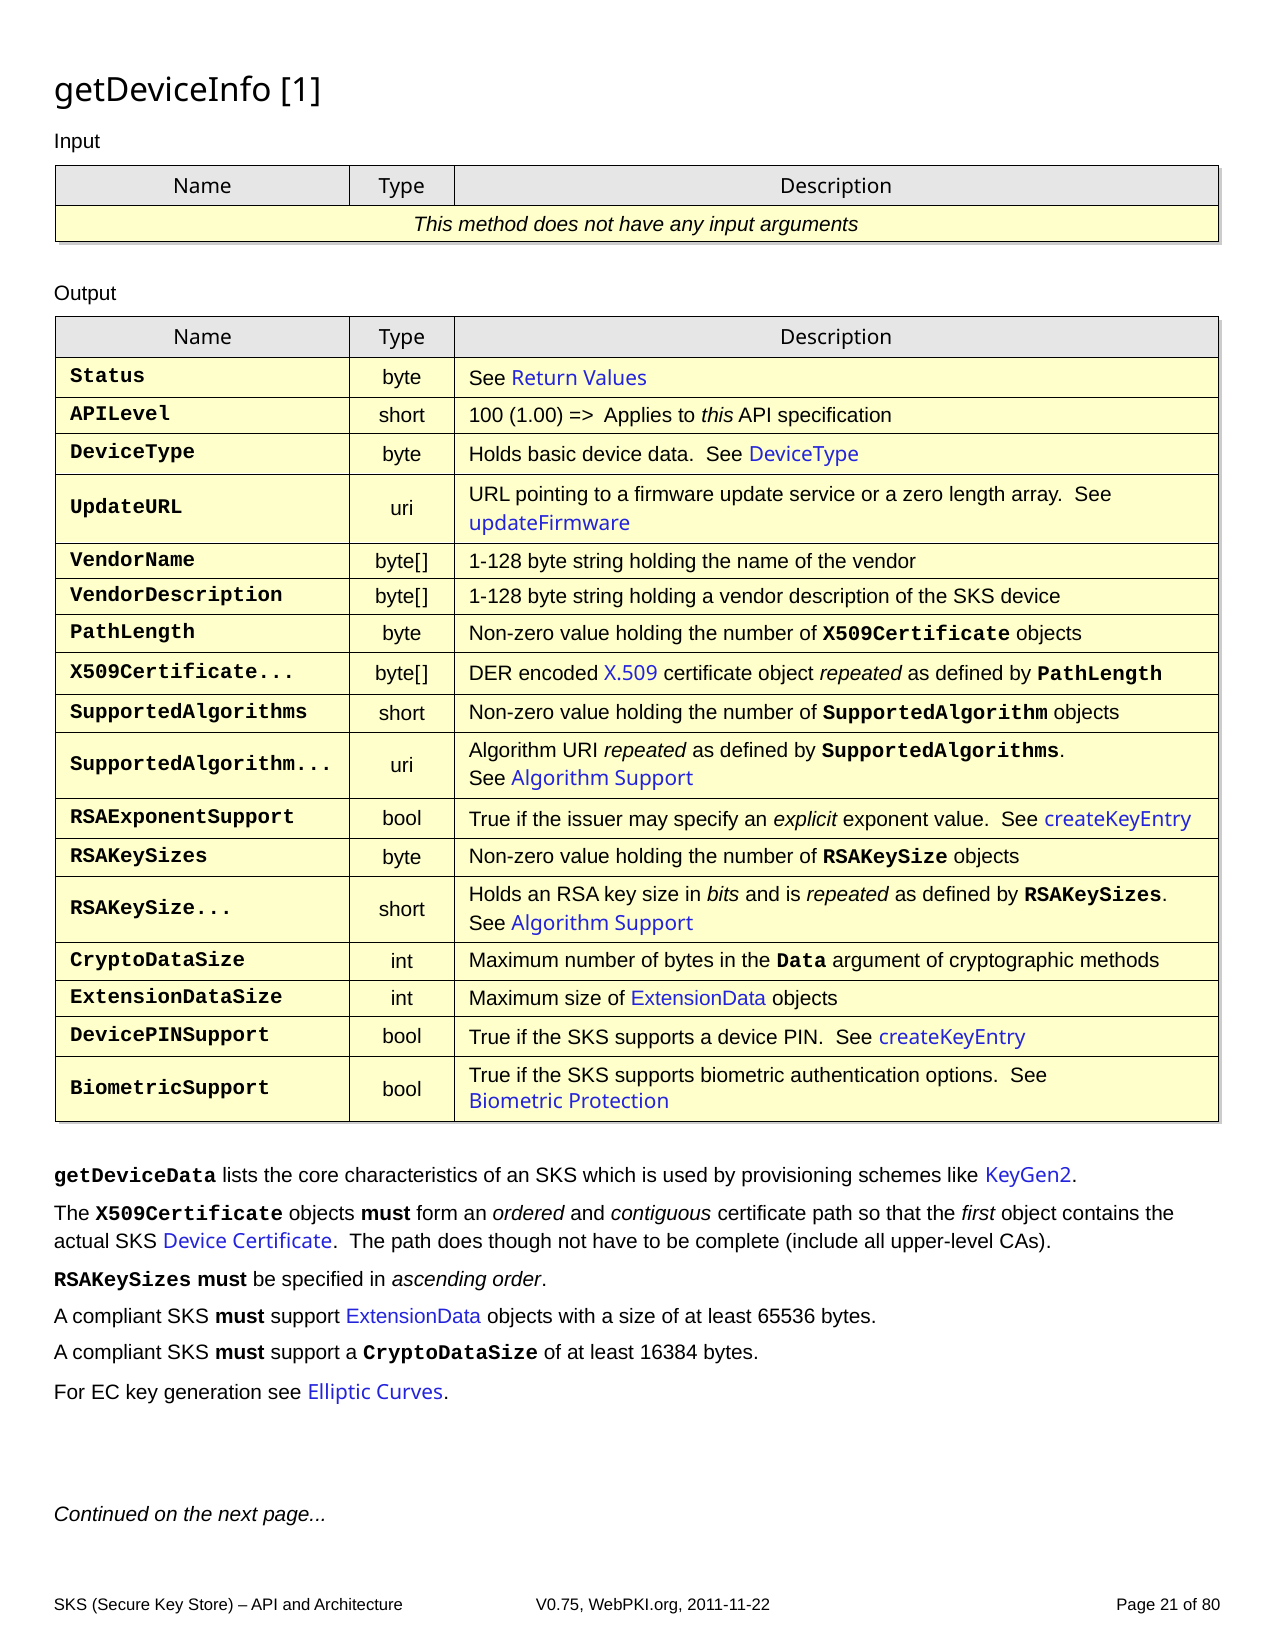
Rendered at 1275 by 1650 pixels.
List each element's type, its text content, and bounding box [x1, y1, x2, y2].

table_cell BiometricSupport [56, 1057, 349, 1121]
table_header Name [56, 166, 349, 205]
table_cell Non-zero value holding the number of RSAKeySize objects [455, 839, 1218, 876]
table_cell PathLength [56, 615, 349, 652]
table_cell 100 (1.00) => Applies to this API specification [455, 398, 1218, 433]
text The X509Certificate objects must form an ordered and contiguous certificate path so that the first object contains the actual SKS Device Certificate. The path does though not have to be complete (include all upper-level CAs). [54, 1201, 1221, 1255]
table_cell CryptoDataSize [56, 943, 349, 980]
table_cell RSAKeySize... [56, 877, 349, 942]
table_cell VendorDescription [56, 579, 349, 614]
text Continued on the next page... [54, 1501, 1221, 1525]
table_cell Holds basic device data. See DeviceType [455, 434, 1218, 473]
table_cell int [350, 943, 454, 980]
text Input [54, 129, 1221, 153]
table_cell byte [350, 358, 454, 397]
table_cell Maximum number of bytes in the Data argument of cryptographic methods [455, 943, 1218, 980]
table_cell bool [350, 1057, 454, 1121]
table_cell short [350, 695, 454, 732]
text RSAKeySizes must be specified in ascending order. [54, 1267, 1221, 1292]
table_cell uri [350, 733, 454, 798]
table_header Type [350, 166, 454, 205]
table_cell byte [350, 434, 454, 473]
table_cell byte⁮[ ] [350, 544, 454, 578]
text For EC key generation see Elliptic Curves. [54, 1377, 1221, 1406]
table_cell Non-zero value holding the number of X509Certificate objects [455, 615, 1218, 652]
table_cell DeviceType [56, 434, 349, 473]
table_cell Holds an RSA key size in bits and is repeated as defined by RSAKeySizes. See Algorithm Support [455, 877, 1218, 942]
table_cell RSAExponentSupport [56, 799, 349, 838]
table_cell Algorithm URI repeated as defined by SupportedAlgorithms. See Algorithm Support [455, 733, 1218, 798]
table_cell bool [350, 799, 454, 838]
text A compliant SKS must support a CryptoDataSize of at least 16384 bytes. [54, 1340, 1221, 1366]
table_cell UpdateURL [56, 475, 349, 542]
table_cell VendorName [56, 544, 349, 578]
table_cell Maximum size of ExtensionData objects [455, 981, 1218, 1016]
table_cell See Return Values [455, 358, 1218, 397]
text A compliant SKS must support ExtensionData objects with a size of at least 65536 bytes. [54, 1304, 1221, 1328]
table_cell short [350, 877, 454, 942]
table_cell byte⁮[ ] [350, 653, 454, 694]
table_cell int [350, 981, 454, 1016]
text getDeviceData lists the core characteristics of an SKS which is used by provisioning schemes like KeyGen2. [54, 1160, 1221, 1189]
table_cell Status [56, 358, 349, 397]
table_cell URL pointing to a firmware update service or a zero length array. See updateFirmware [455, 475, 1218, 542]
table_cell X509Certificate... [56, 653, 349, 694]
table_cell 1-128 byte string holding a vendor description of the SKS device [455, 579, 1218, 614]
table_cell SupportedAlgorithm... [56, 733, 349, 798]
table_cell APILevel [56, 398, 349, 433]
table_cell Non-zero value holding the number of SupportedAlgorithm objects [455, 695, 1218, 732]
table_cell DevicePINSupport [56, 1017, 349, 1056]
table_cell bool [350, 1017, 454, 1056]
subtitle getDeviceInfo [1] [54, 66, 1221, 111]
table_cell DER encoded X.509 certificate object repeated as defined by PathLength [455, 653, 1218, 694]
text Output [54, 281, 1221, 304]
table_cell True if the issuer may specify an explicit exponent value. See createKeyEntry [455, 799, 1218, 838]
table_cell 1-128 byte string holding the name of the vendor [455, 544, 1218, 578]
table_cell byte [350, 839, 454, 876]
table_cell byte⁮[ ] [350, 579, 454, 614]
table_cell This method does not have any input arguments [56, 206, 1218, 241]
table_cell uri [350, 475, 454, 542]
table_header Type [350, 317, 454, 357]
table_cell RSAKeySizes [56, 839, 349, 876]
table_cell short [350, 398, 454, 433]
table_header Name [56, 317, 349, 357]
table_cell byte [350, 615, 454, 652]
table_cell ExtensionDataSize [56, 981, 349, 1016]
table_cell True if the SKS supports biometric authentication options. See Biometric Protection [455, 1057, 1218, 1121]
table_header Description [455, 317, 1218, 357]
table_cell SupportedAlgorithms [56, 695, 349, 732]
table_header Description [455, 166, 1218, 205]
table_cell True if the SKS supports a device PIN. See createKeyEntry [455, 1017, 1218, 1056]
